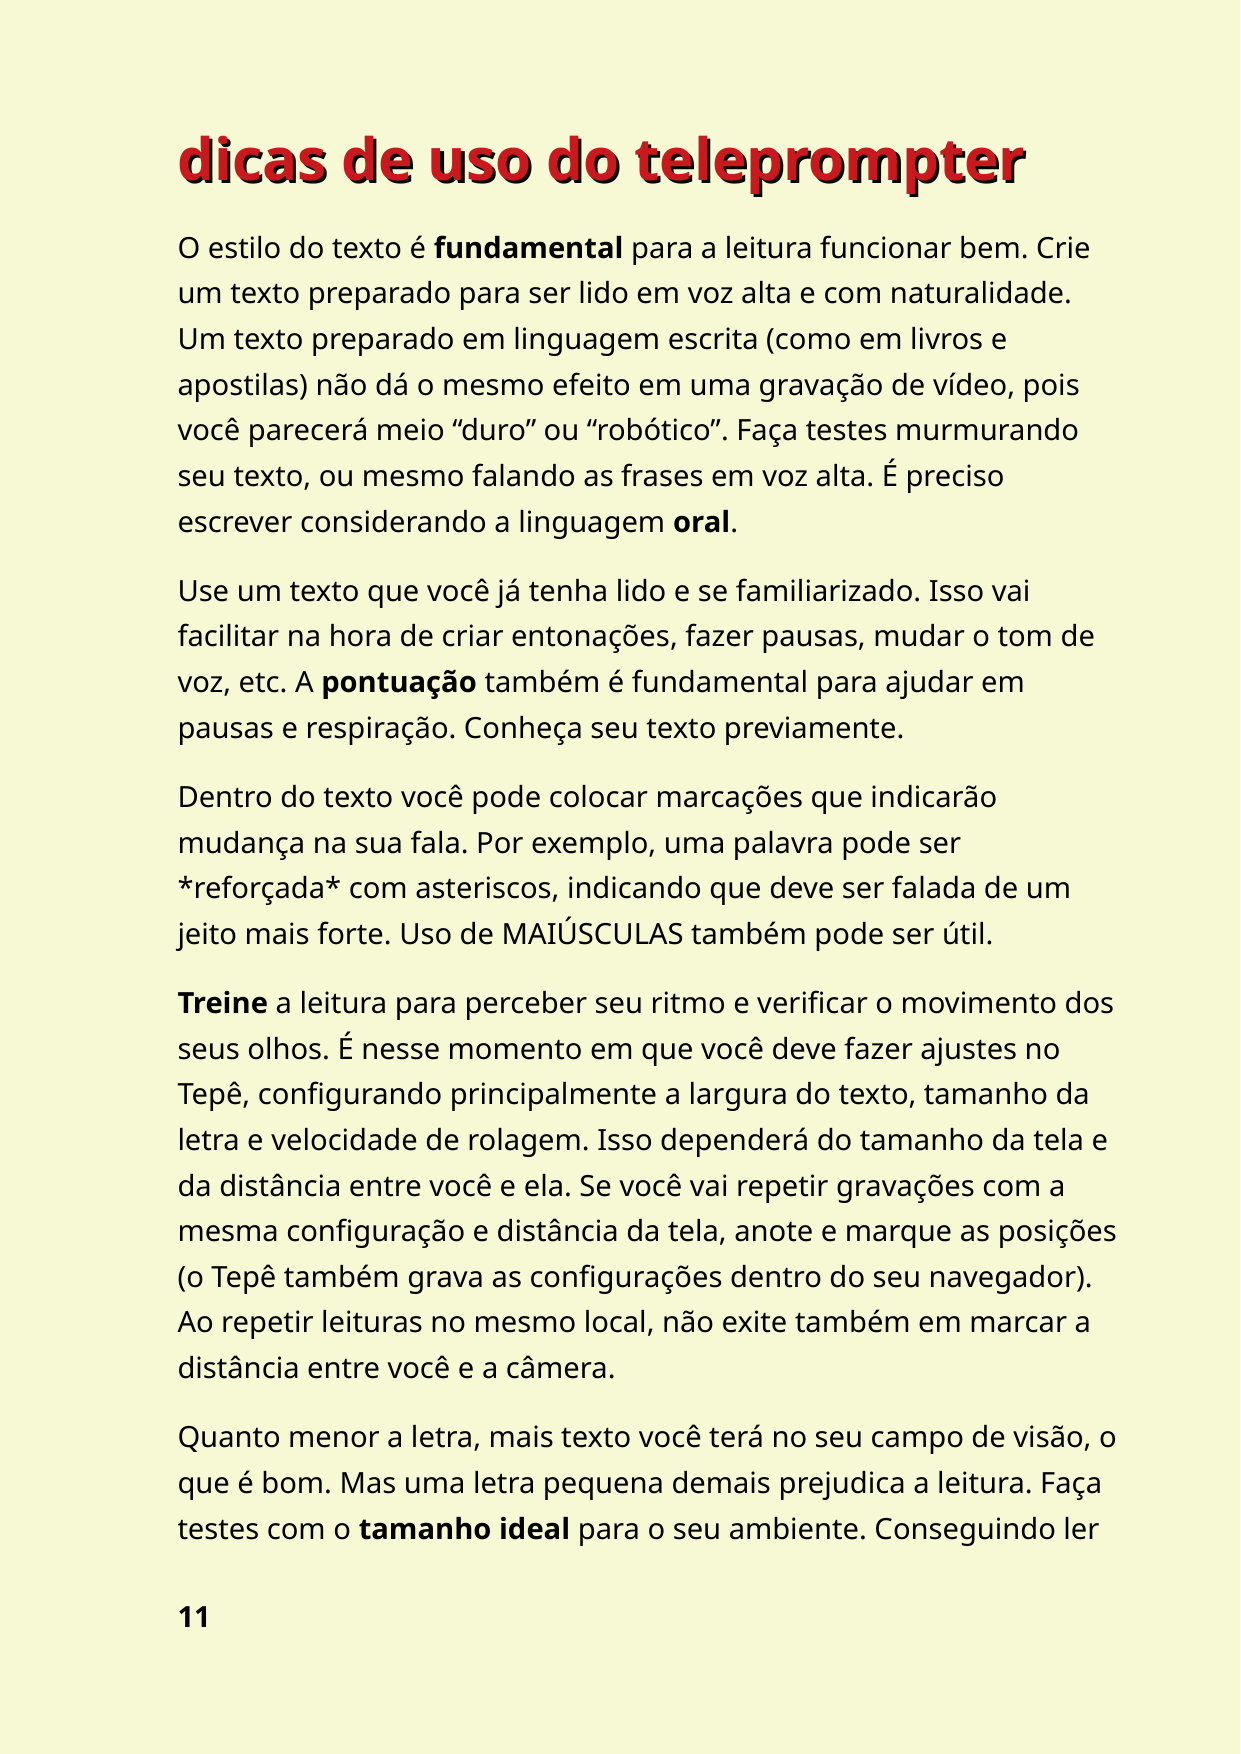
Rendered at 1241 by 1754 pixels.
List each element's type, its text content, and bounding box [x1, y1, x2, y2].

subtitle dicas de uso do teleprompter [177, 118, 1122, 198]
text Dentro do texto você pode colocar marcações que indicarão mudança na sua fala. Por exemplo, uma palavra pode ser *reforçada* com asteriscos, indicando que deve ser falada de um jeito mais forte. Uso de MAIÚSCULAS também pode ser útil. [177, 776, 1122, 953]
text Treine a leitura para perceber seu ritmo e verificar o movimento dos seus olhos. É nesse momento em que você deve fazer ajustes no Tepê, configurando principalmente a largura do texto, tamanho da letra e velocidade de rolagem. Isso dependerá do tamanho da tela e da distância entre você e ela. Se você vai repetir gravações com a mesma configuração e distância da tela, anote e marque as posições (o Tepê também grava as configurações dentro do seu navegador). Ao repetir leituras no mesmo local, não exite também em marcar a distância entre você e a câmera. [177, 982, 1122, 1387]
text Use um texto que você já tenha lido e se familiarizado. Isso vai facilitar na hora de criar entonações, fazer pausas, mudar o tom de voz, etc. A pontuação também é fundamental para ajudar em pausas e respiração. Conheça seu texto previamente. [177, 570, 1122, 747]
text O estilo do texto é fundamental para a leitura funcionar bem. Crie um texto preparado para ser lido em voz alta e com naturalidade. Um texto preparado em linguagem escrita (como em livros e apostilas) não dá o mesmo efeito em uma gravação de vídeo, pois você parecerá meio “duro” ou “robótico”. Faça testes murmurando seu texto, ou mesmo falando as frases em voz alta. É preciso escrever considerando a linguagem oral. [177, 227, 1122, 541]
text Quanto menor a letra, mais texto você terá no seu campo de visão, o que é bom. Mas uma letra pequena demais prejudica a leitura. Faça testes com o tamanho ideal para o seu ambiente. Conseguindo ler [177, 1417, 1122, 1548]
